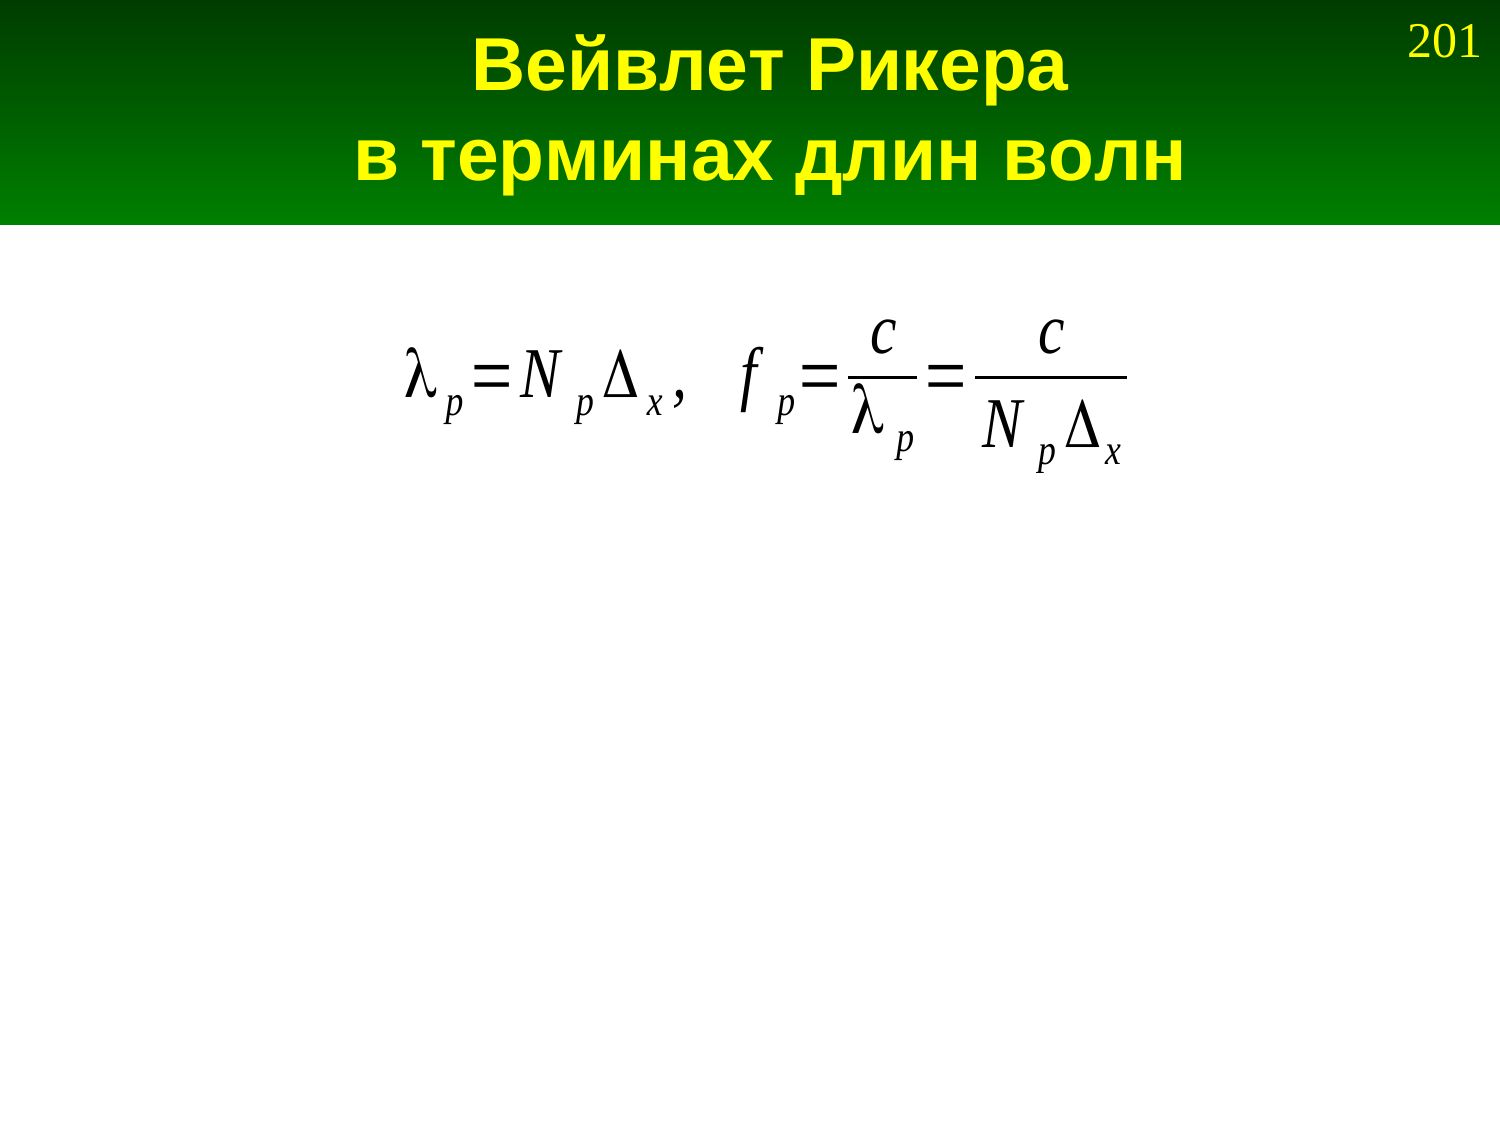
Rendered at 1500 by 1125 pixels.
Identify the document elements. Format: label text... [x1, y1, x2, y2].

title Вейвлет Рикера в терминах длин волн [100, 7, 1441, 204]
chart [389, 290, 1144, 473]
